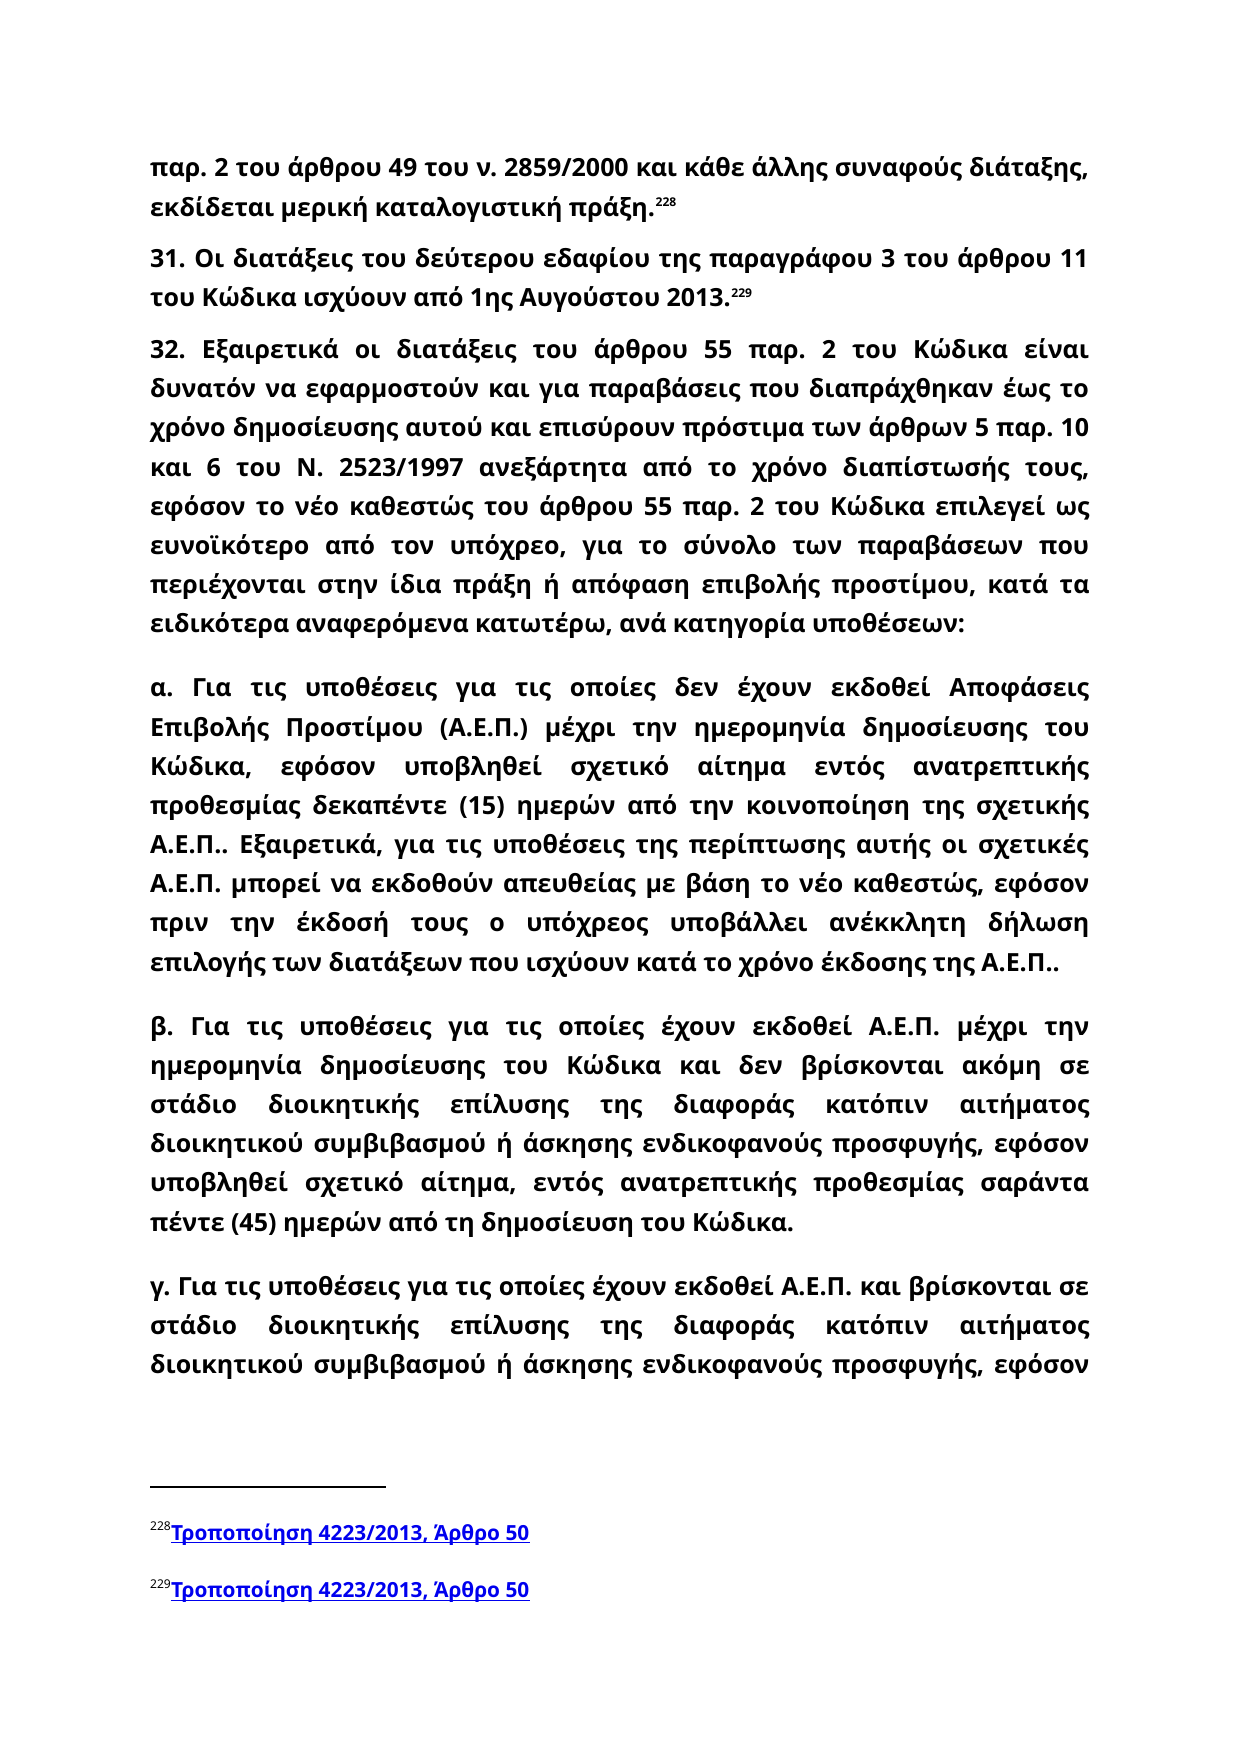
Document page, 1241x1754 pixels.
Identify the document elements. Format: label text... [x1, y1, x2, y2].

text 32. Εξαιρετικά οι διατάξεις του άρθρου 55 παρ. 2 του Κώδικα είναι δυνατόν να εφαρμοστούν και για παραβάσεις που διαπράχθηκαν έως το χρόνο δημοσίευσης αυτού και επισύρουν πρόστιμα των άρθρων 5 παρ. 10 και 6 του Ν. 2523/1997 ανεξάρτητα από το χρόνο διαπίστωσής τους, εφόσον το νέο καθεστώς του άρθρου 55 παρ. 2 του Κώδικα επιλεγεί ως ευνοϊκότερο από τον υπόχρεο, για το σύνολο των παραβάσεων που περιέχονται στην ίδια πράξη ή απόφαση επιβολής προστίμου, κατά τα ειδικότερα αναφερόμενα κατωτέρω, ανά κατηγορία υποθέσεων: [150, 332, 1090, 640]
text Τροποποίηση 4223/2013, Άρθρο 50 [150, 1576, 1090, 1604]
text 31. Οι διατάξεις του δεύτερου εδαφίου της παραγράφου 3 του άρθρου 11 του Κώδικα ισχύουν από 1ης Αυγούστου 2013. [150, 241, 1090, 314]
text γ. Για τις υποθέσεις για τις οποίες έχουν εκδοθεί Α.Ε.Π. και βρίσκονται σε στάδιο διοικητικής επίλυσης της διαφοράς κατόπιν αιτήματος διοικητικού συμβιβασμού ή άσκησης ενδικοφανούς προσφυγής, εφόσον [150, 1268, 1090, 1381]
text Τροποποίηση 4223/2013, Άρθρο 50 [150, 1518, 1090, 1546]
text α. Για τις υποθέσεις για τις οποίες δεν έχουν εκδοθεί Αποφάσεις Επιβολής Προστίμου (Α.Ε.Π.) μέχρι την ημερομηνία δημοσίευσης του Κώδικα, εφόσον υποβληθεί σχετικό αίτημα εντός ανατρεπτικής προθεσμίας δεκαπέντε (15) ημερών από την κοινοποίηση της σχετικής Α.Ε.Π.. Εξαιρετικά, για τις υποθέσεις της περίπτωσης αυτής οι σχετικές Α.Ε.Π. μπορεί να εκδοθούν απευθείας με βάση το νέο καθεστώς, εφόσον πριν την έκδοσή τους ο υπόχρεος υποβάλλει ανέκκλητη δήλωση επιλογής των διατάξεων που ισχύουν κατά το χρόνο έκδοσης της Α.Ε.Π.. [150, 670, 1090, 978]
text παρ. 2 του άρθρου 49 του ν. 2859/2000 και κάθε άλλης συναφούς διάταξης, εκδίδεται μερική καταλογιστική πράξη. [150, 150, 1090, 223]
text β. Για τις υποθέσεις για τις οποίες έχουν εκδοθεί Α.Ε.Π. μέχρι την ημερομηνία δημοσίευσης του Κώδικα και δεν βρίσκονται ακόμη σε στάδιο διοικητικής επίλυσης της διαφοράς κατόπιν αιτήματος διοικητικού συμβιβασμού ή άσκησης ενδικοφανούς προσφυγής, εφόσον υποβληθεί σχετικό αίτημα, εντός ανατρεπτικής προθεσμίας σαράντα πέντε (45) ημερών από τη δημοσίευση του Κώδικα. [150, 1008, 1090, 1238]
